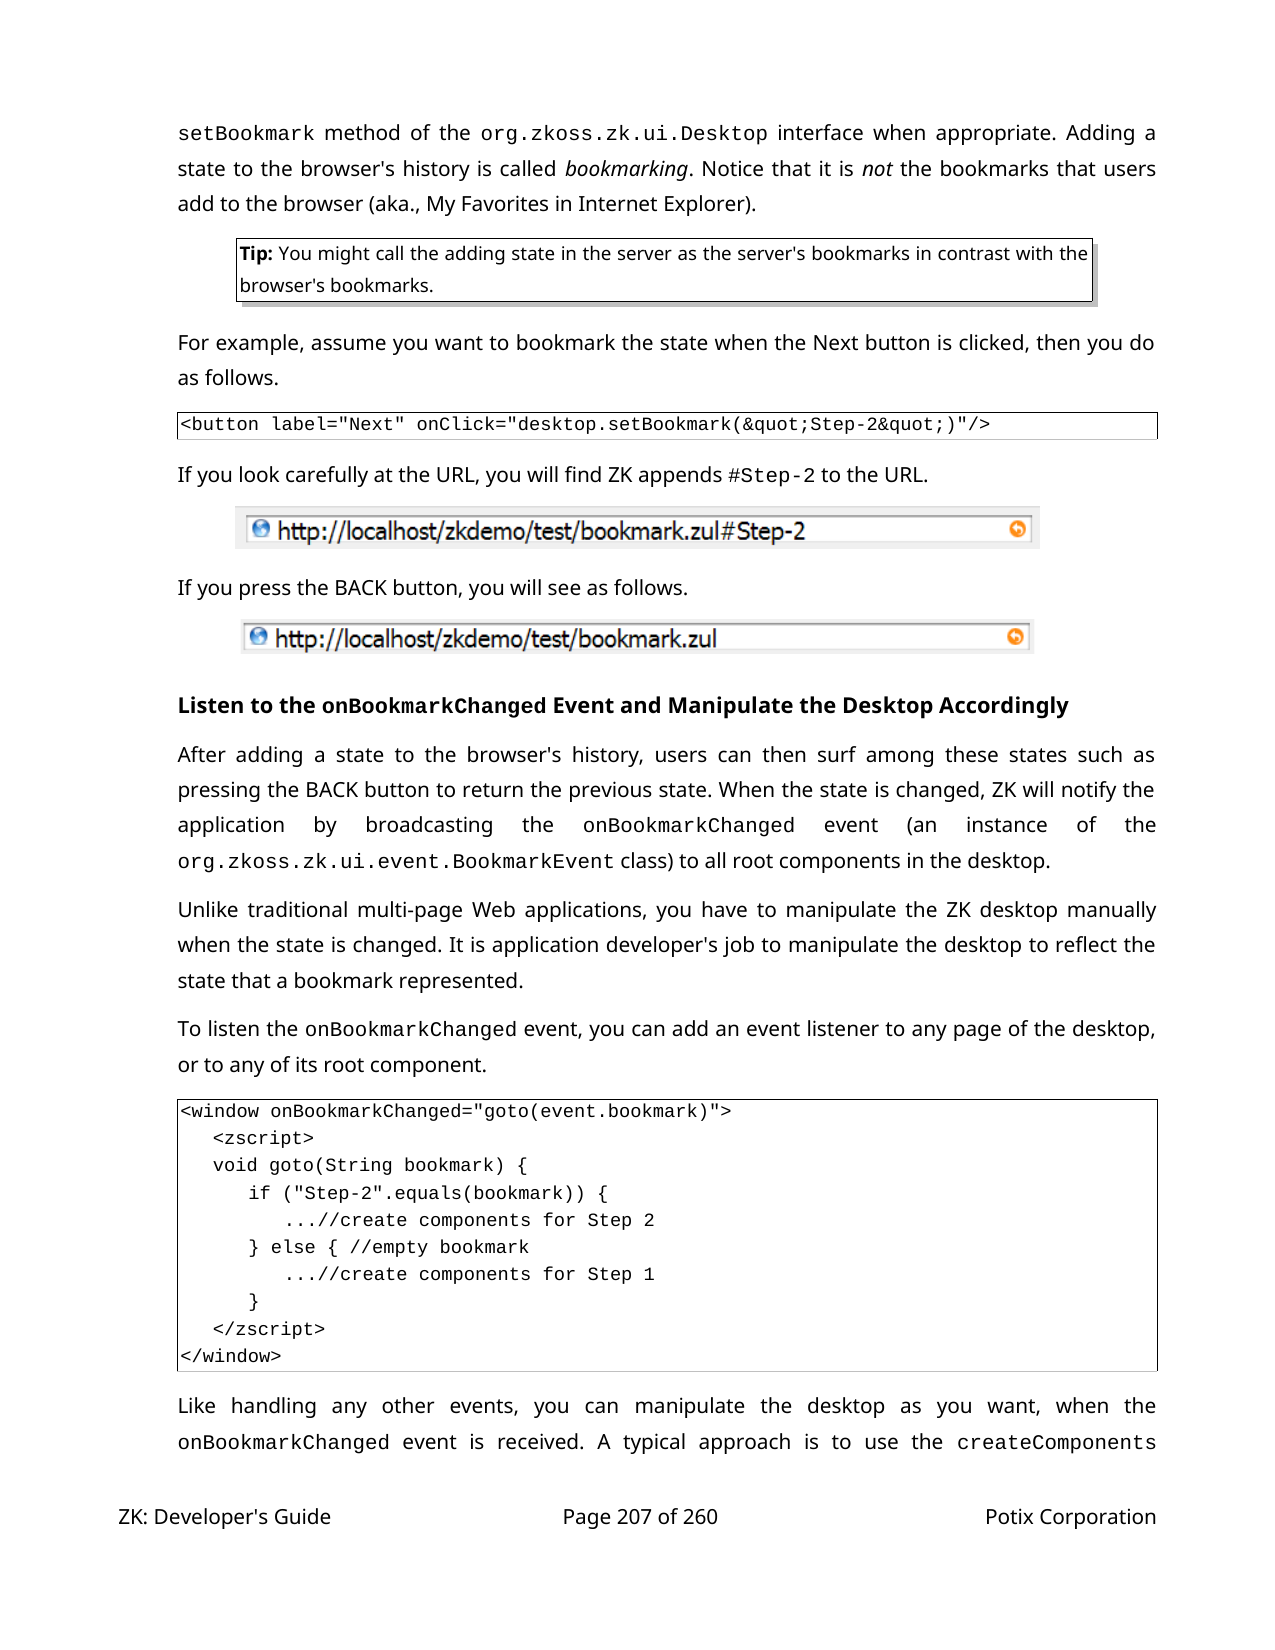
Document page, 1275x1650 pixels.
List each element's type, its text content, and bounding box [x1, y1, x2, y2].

text Unlike traditional multi-page Web applications, you have to manipulate the ZK desktop manually when the state is changed. It is application developer's job to manipulate the desktop to reflect the state that a bookmark represented. [177, 895, 1157, 994]
text <window onBookmarkChanged="goto(event.bookmark)"> [178, 1100, 1157, 1123]
text if ("Step-2".equals(bookmark)) { [178, 1181, 1157, 1205]
text <button label="Next" onClick="desktop.setBookmark(&quot;Step-2&quot;)"/> [178, 413, 1157, 439]
text To listen the onBookmarkChanged event, you can add an event listener to any page of the desktop, or to any of its root component. [177, 1014, 1157, 1078]
text For example, assume you want to bookmark the state when the Next button is clicked, then you do as follows. [177, 328, 1157, 391]
text ...//create components for Step 1 [178, 1262, 1157, 1286]
text </window> [178, 1344, 1157, 1371]
text If you look carefully at the URL, you will find ZK appends #Step-2 to the URL. [177, 460, 1157, 488]
text setBookmark method of the org.zkoss.zk.ui.Desktop interface when appropriate. Adding a state to the browser's history is called bookmarking. Notice that it is not the bookmarks that users add to the browser (aka., My Favorites in Internet Explorer). [177, 118, 1157, 217]
text void goto(String bookmark) { [178, 1153, 1157, 1178]
text After adding a state to the browser's history, users can then surf among these states such as pressing the BACK button to return the previous state. When the state is changed, ZK will notify the application by broadcasting the onBookmarkChanged event (an instance of the org.zkoss.zk.ui.event.BookmarkEvent class) to all root components in the desktop. [177, 740, 1157, 875]
text } else { //empty bookmark [178, 1235, 1157, 1259]
text } [178, 1289, 1157, 1313]
subtitle Listen to the onBookmarkChanged Event and Manipulate the Desktop Accordingly [177, 644, 1157, 719]
text Tip: You might call the adding state in the server as the server's bookmarks in contrast with the browser's bookmarks. [237, 239, 1092, 301]
text If you press the BACK button, you will see as follows. [177, 573, 1157, 601]
text </zscript> [178, 1316, 1157, 1341]
text ...//create components for Step 2 [178, 1208, 1157, 1232]
text Like handling any other events, you can manipulate the desktop as you want, when the onBookmarkChanged event is received. A typical approach is to use the createComponents [177, 1392, 1157, 1455]
picture [235, 506, 1040, 549]
picture [240, 619, 1035, 654]
text <zscript> [178, 1126, 1157, 1150]
